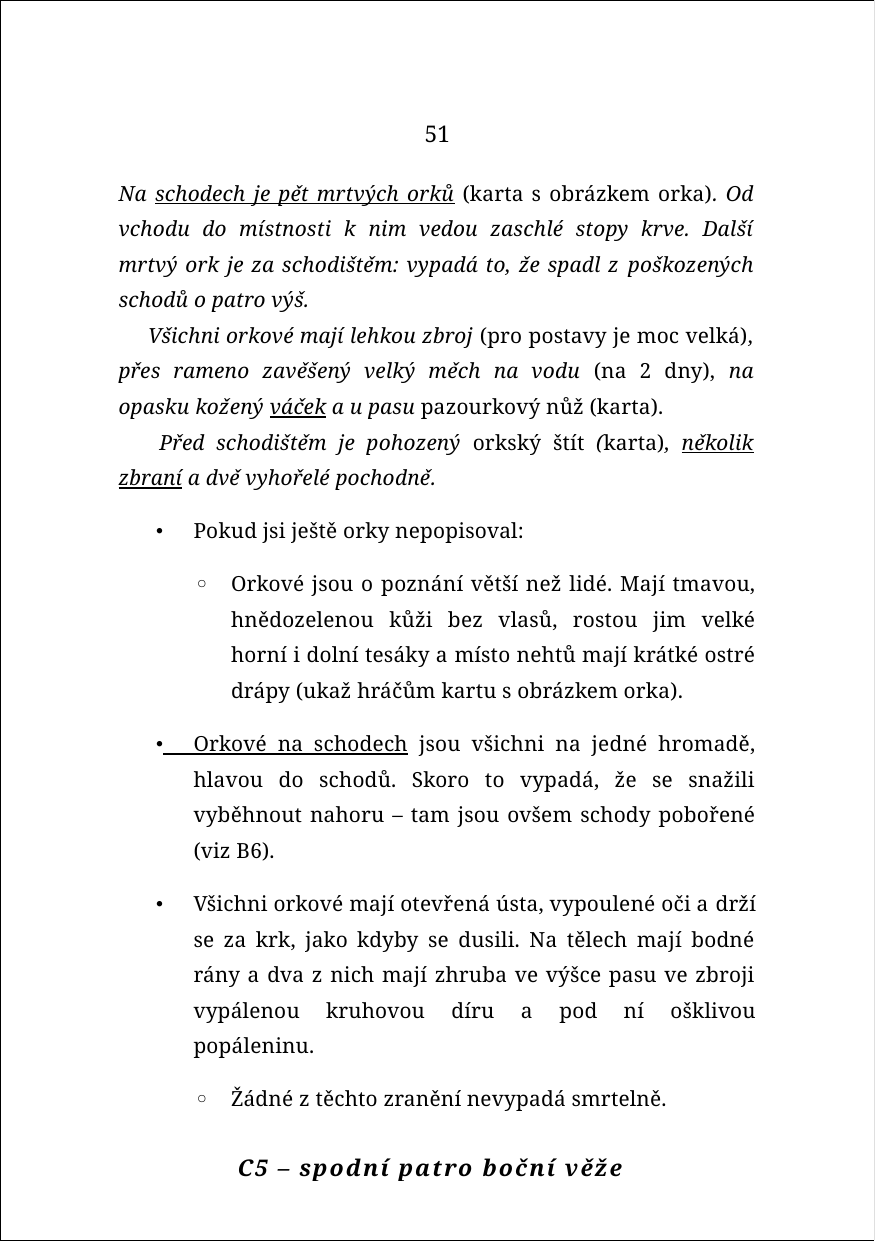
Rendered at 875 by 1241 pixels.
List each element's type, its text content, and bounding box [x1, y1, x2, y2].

list Všichni orkové mají otevřená ústa, vypoulené oči a⁠ drží se za krk, jako kdyby se dusili. Na tělech mají bodné rány a⁠ dva z⁠ nich mají zhruba ve výšce pasu ve zbroji vypálenou kruhovou díru a⁠ pod ní ošklivou popáleninu. [156, 889, 756, 1060]
list Orkové na schodech jsou všichni na jedné hromadě, hlavou do schodů. Skoro to vypadá, že se snažili vyběhnout nahoru – tam jsou ovšem schody pobořené (viz B6). [156, 729, 756, 864]
list Pokud jsi ještě orky nepopisoval: [156, 516, 756, 545]
text Na schodech je pět mrtvých orků (karta s obrázkem orka). Od vchodu do místnosti k⁠ nim vedou zaschlé stopy krve. Další mrtvý ork je za schodištěm: vypadá to, že spadl z⁠ poškozených schodů o⁠ patro výš. Všichni orkové mají lehkou zbroj (pro postavy je moc velká), přes rameno zavěšený velký měch na vodu (na 2 dny), na opasku kožený váček a⁠ u⁠ pasu pazourkový nůž (karta). Před schodištěm je pohozený orkský štít (karta),⁠ několik zbraní a dvě vyhořelé pochodně. [118, 179, 756, 492]
list Žádné z⁠ těchto zranění nevypadá smrtelně. [193, 1084, 756, 1113]
list Orkové jsou o⁠ poznání větší než lidé. Mají tmavou, hnědozelenou kůži bez vlasů, rostou jim velké horní i⁠ dolní tesáky a⁠ místo nehtů mají krátké ostré drápy (ukaž hráčům kartu s obrázkem orka). [193, 569, 756, 704]
